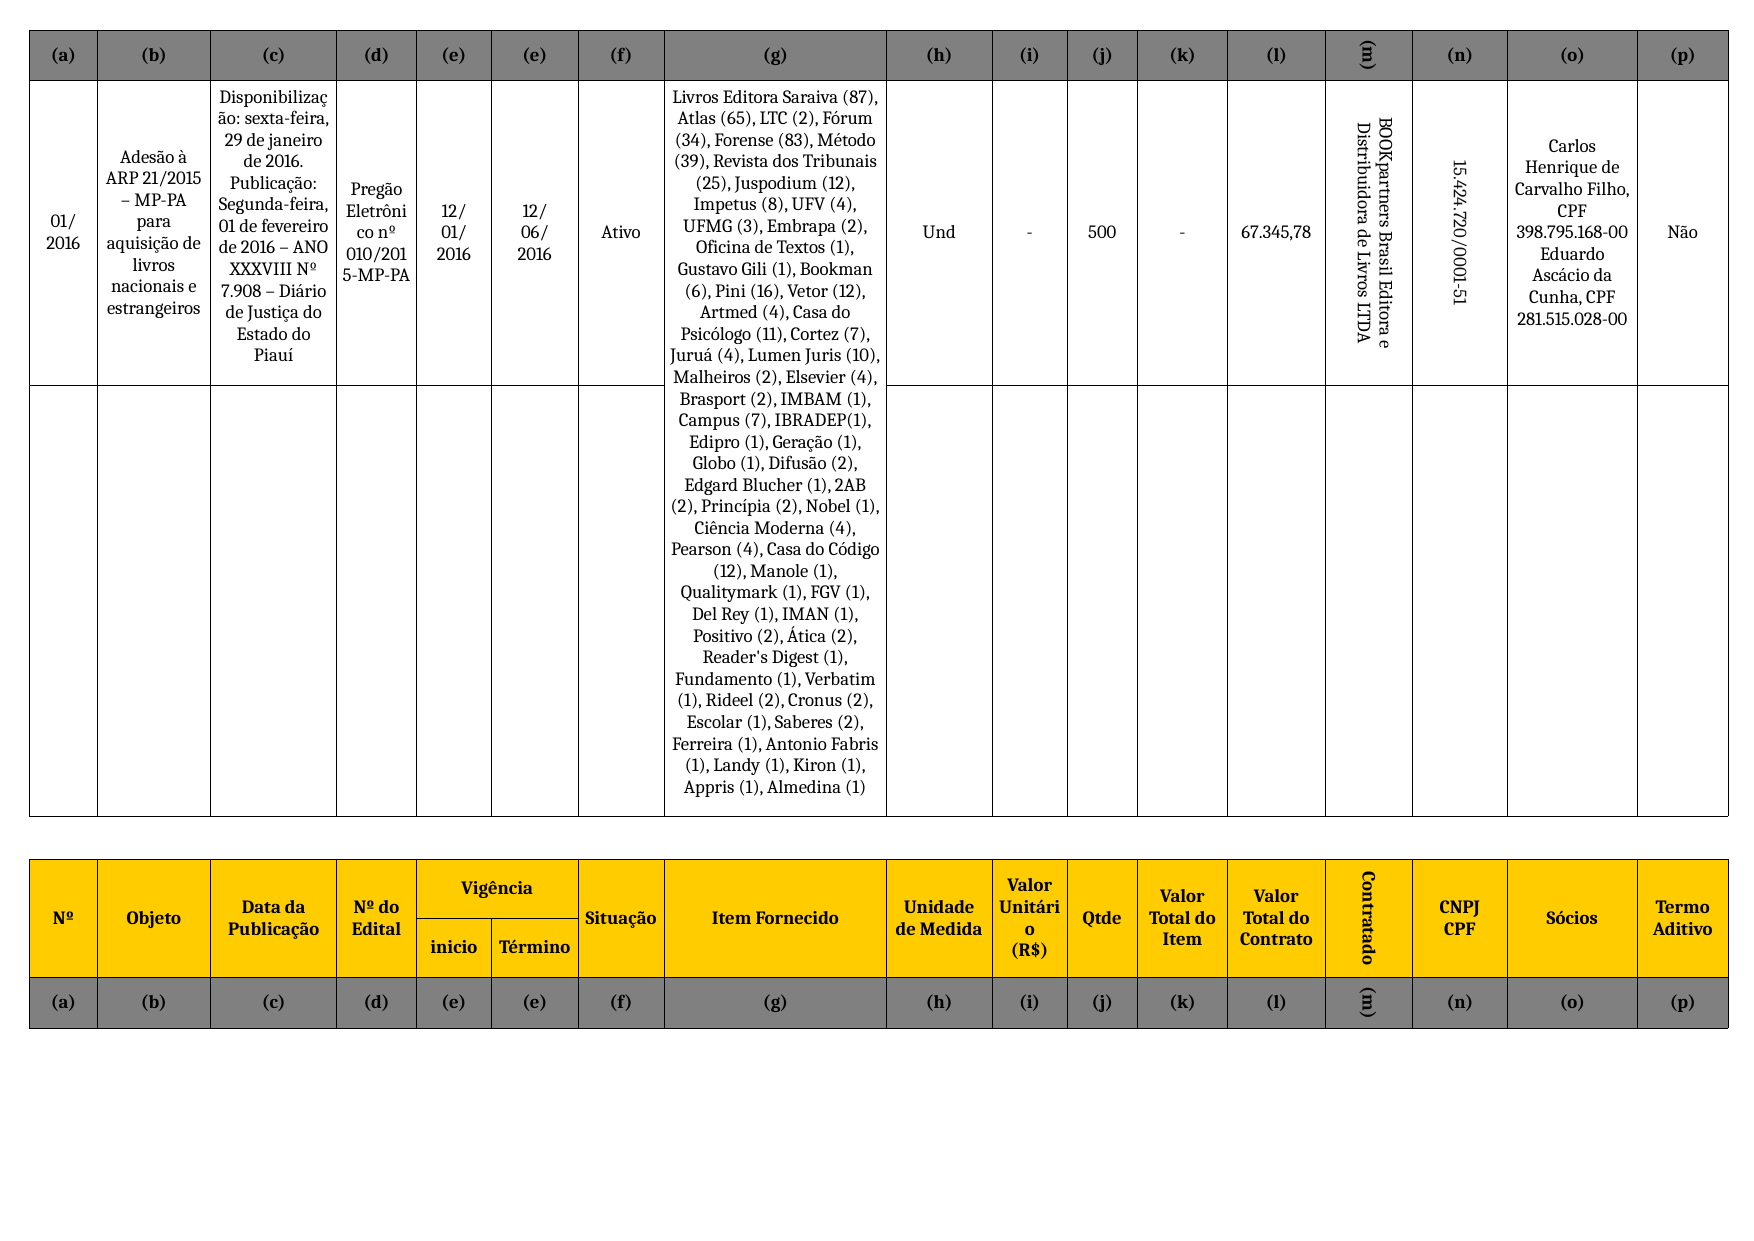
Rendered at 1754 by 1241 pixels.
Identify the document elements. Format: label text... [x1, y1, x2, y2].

table_cell (i) [993, 31, 1067, 80]
table_cell [1413, 386, 1507, 816]
table_cell [1638, 386, 1728, 816]
table_cell (k) [1138, 31, 1227, 80]
table_cell (b) [98, 978, 210, 1028]
table_header Nº do Edital [337, 860, 416, 977]
table_cell [492, 386, 578, 816]
table_header Data da Publicação [211, 860, 336, 977]
table_cell (o) [1508, 978, 1637, 1028]
table_cell 01/ 2016 [30, 81, 97, 385]
table_cell [211, 386, 336, 816]
table_cell [30, 386, 97, 816]
table_cell Livros Editora Saraiva (87), Atlas (65), LTC (2), Fórum (34), Forense (83), Método (39), Revista dos Tribunais (25), Juspodium (12), Impetus (8), UFV (4), UFMG (3), Embrapa (2), Oficina de Textos (1), Gustavo Gili (1), Bookman (6), Pini (16), Vetor (12), Artmed (4), Casa do Psicólogo (11), Cortez (7), Juruá (4), Lumen Juris (10), Malheiros (2), Elsevier (4), Brasport (2), IMBAM (1), Campus (7), IBRADEP(1), Edipro (1), Geração (1), Globo (1), Difusão (2), Edgard Blucher (1), 2AB (2), Princípia (2), Nobel (1), Ciência Moderna (4), Pearson (4), Casa do Código (12), Manole (1), Qualitymark (1), FGV (1), Del Rey (1), IMAN (1), Positivo (2), Ática (2), Reader's Digest (1), Fundamento (1), Verbatim (1), Rideel (2), Cronus (2), Escolar (1), Saberes (2), Ferreira (1), Antonio Fabris (1), Landy (1), Kiron (1), Appris (1), Almedina (1) [665, 81, 886, 816]
table_header Situação [579, 860, 664, 977]
table_cell (p) [1638, 31, 1728, 80]
table_cell Término [492, 919, 578, 977]
table_cell (f) [579, 978, 664, 1028]
table_cell 12/ 01/ 2016 [417, 81, 491, 385]
table_cell [98, 386, 210, 816]
table_cell (o) [1508, 31, 1637, 80]
table_cell (h) [887, 978, 992, 1028]
table_cell 12/ 06/ 2016 [492, 81, 578, 385]
table_cell [993, 386, 1067, 816]
table_cell (c) [211, 31, 336, 80]
table_cell - [993, 81, 1067, 385]
table_cell (b) [98, 31, 210, 80]
table_header Termo Aditivo [1638, 860, 1728, 977]
table_cell [417, 386, 491, 816]
table_cell [1068, 386, 1137, 816]
table_cell [1138, 386, 1227, 816]
table_cell (l) [1228, 978, 1325, 1028]
table_cell (j) [1068, 978, 1137, 1028]
table_cell (j) [1068, 31, 1137, 80]
table_header Sócios [1508, 860, 1637, 977]
table_cell Adesão à ARP 21/2015 – MP-PA para aquisição de livros nacionais e estrangeiros [98, 81, 210, 385]
table_cell [579, 386, 664, 816]
table_cell (e) [417, 978, 491, 1028]
table_cell Carlos Henrique de Carvalho Filho, CPF 398.795.168-00 Eduardo Ascácio da Cunha, CPF 281.515.028-00 [1508, 81, 1637, 385]
table_cell Pregão Eletrônico nº 010/2015-MP-PA [337, 81, 416, 385]
table_header Contratado [1326, 860, 1412, 977]
table_cell [887, 386, 992, 816]
table_cell inicio [417, 919, 491, 977]
table_header Objeto [98, 860, 210, 977]
table_cell (m) [1326, 31, 1412, 80]
table_cell Und [887, 81, 992, 385]
table_cell (l) [1228, 31, 1325, 80]
table_cell (e) [492, 978, 578, 1028]
table_cell (g) [665, 978, 886, 1028]
table_cell (p) [1638, 978, 1728, 1028]
table_cell (d) [337, 31, 416, 80]
table_cell [337, 386, 416, 816]
table_cell (a) [30, 31, 97, 80]
table_cell (i) [993, 978, 1067, 1028]
table_cell (g) [665, 31, 886, 80]
table_cell (e) [492, 31, 578, 80]
table_cell (f) [579, 31, 664, 80]
table_cell 500 [1068, 81, 1137, 385]
table_header CNPJ CPF [1413, 860, 1507, 977]
table_header Valor Unitário (R$) [993, 860, 1067, 977]
table_cell [1326, 386, 1412, 816]
table_cell Disponibilização: sexta-feira, 29 de janeiro de 2016. Publicação: Segunda-feira, 01 de fevereiro de 2016 – ANO XXXVIII Nº 7.908 – Diário de Justiça do Estado do Piauí [211, 81, 336, 385]
table_cell 15.424.720/0001-51 [1413, 81, 1507, 385]
table_cell Ativo [579, 81, 664, 385]
table_cell BOOKpartners Brasil Editora e Distribuidora de Livros LTDA [1326, 81, 1412, 385]
table_cell (d) [337, 978, 416, 1028]
table_cell (e) [417, 31, 491, 80]
table_cell Não [1638, 81, 1728, 385]
table_cell (c) [211, 978, 336, 1028]
table_cell (n) [1413, 978, 1507, 1028]
table_cell 67.345,78 [1228, 81, 1325, 385]
table_cell (k) [1138, 978, 1227, 1028]
table_cell (n) [1413, 31, 1507, 80]
table_cell (a) [30, 978, 97, 1028]
table_cell - [1138, 81, 1227, 385]
table_cell [1508, 386, 1637, 816]
table_cell (m) [1326, 978, 1412, 1028]
table_header Unidade de Medida [887, 860, 992, 977]
table_header Nº [30, 860, 97, 977]
table_header Qtde [1068, 860, 1137, 977]
table_cell [1228, 386, 1325, 816]
table_header Valor Total do Contrato [1228, 860, 1325, 977]
table_header Vigência [417, 860, 578, 918]
table_cell (h) [887, 31, 992, 80]
table_header Item Fornecido [665, 860, 886, 977]
table_header Valor Total do Item [1138, 860, 1227, 977]
